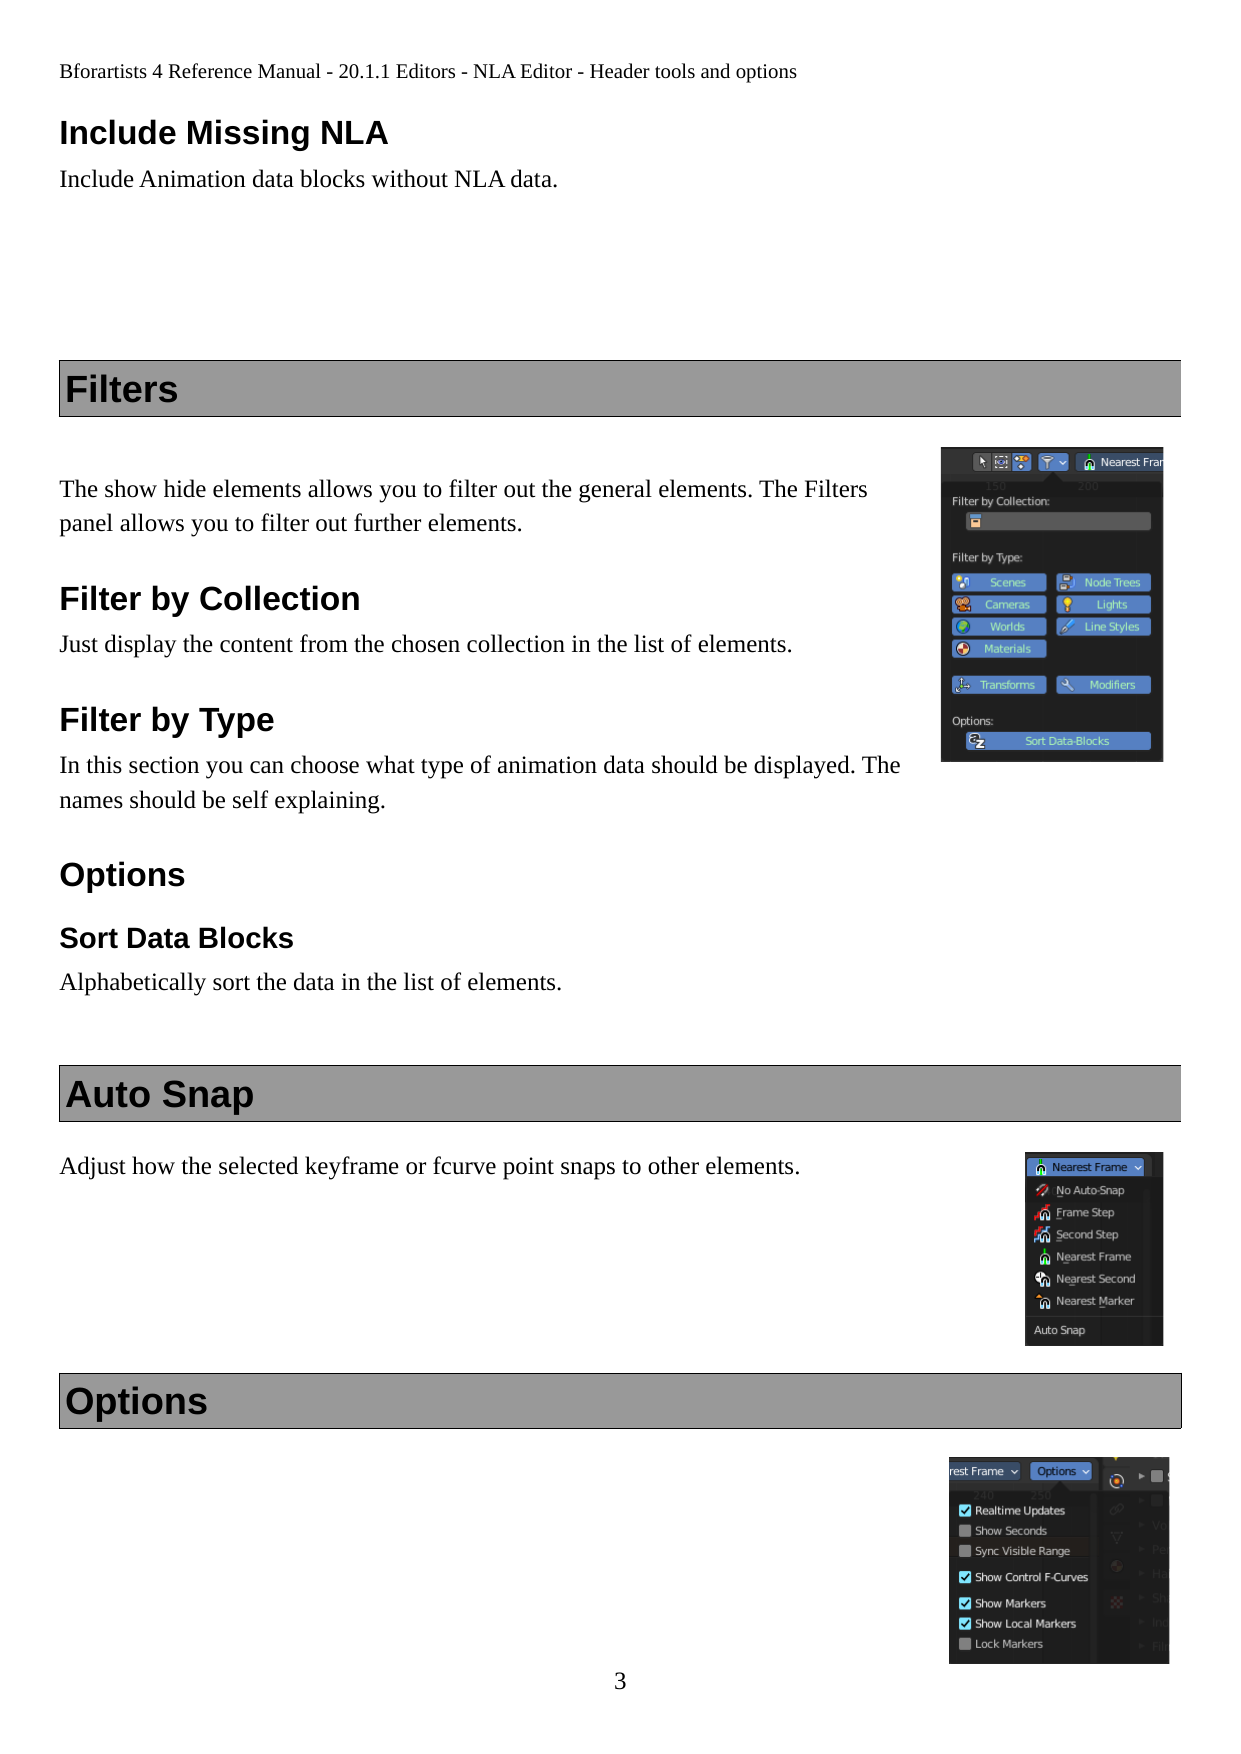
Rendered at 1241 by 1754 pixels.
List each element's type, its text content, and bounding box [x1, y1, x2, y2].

picture [1025, 1152, 1164, 1346]
table_header Filters [60, 361, 1181, 416]
text The show hide elements allows you to filter out the general elements. The Filters panel allows you to filter out further elements. [59, 474, 940, 537]
subtitle Options [59, 855, 1181, 894]
subtitle Include Missing NLA [59, 113, 1181, 151]
text Include Animation data blocks without NLA data. [59, 164, 1181, 192]
text In this section you can choose what type of animation data should be displayed. The names should be self explaining. [59, 751, 1181, 814]
subtitle [1164, 699, 1181, 738]
subtitle Sort Data Blocks [59, 921, 1181, 954]
picture [949, 1457, 1170, 1664]
table_header Auto Snap [60, 1066, 1181, 1121]
text Alphabetically sort the data in the list of elements. [59, 967, 1181, 996]
subtitle Filter by Type [59, 699, 940, 738]
picture [940, 447, 1164, 762]
text Just display the content from the chosen collection in the list of elements. [59, 629, 940, 658]
subtitle Filter by Collection [59, 578, 940, 617]
text Adjust how the selected keyframe or fcurve point snaps to other elements. [59, 1151, 1181, 1180]
table_header Options [60, 1374, 1181, 1428]
subtitle [1164, 578, 1181, 617]
